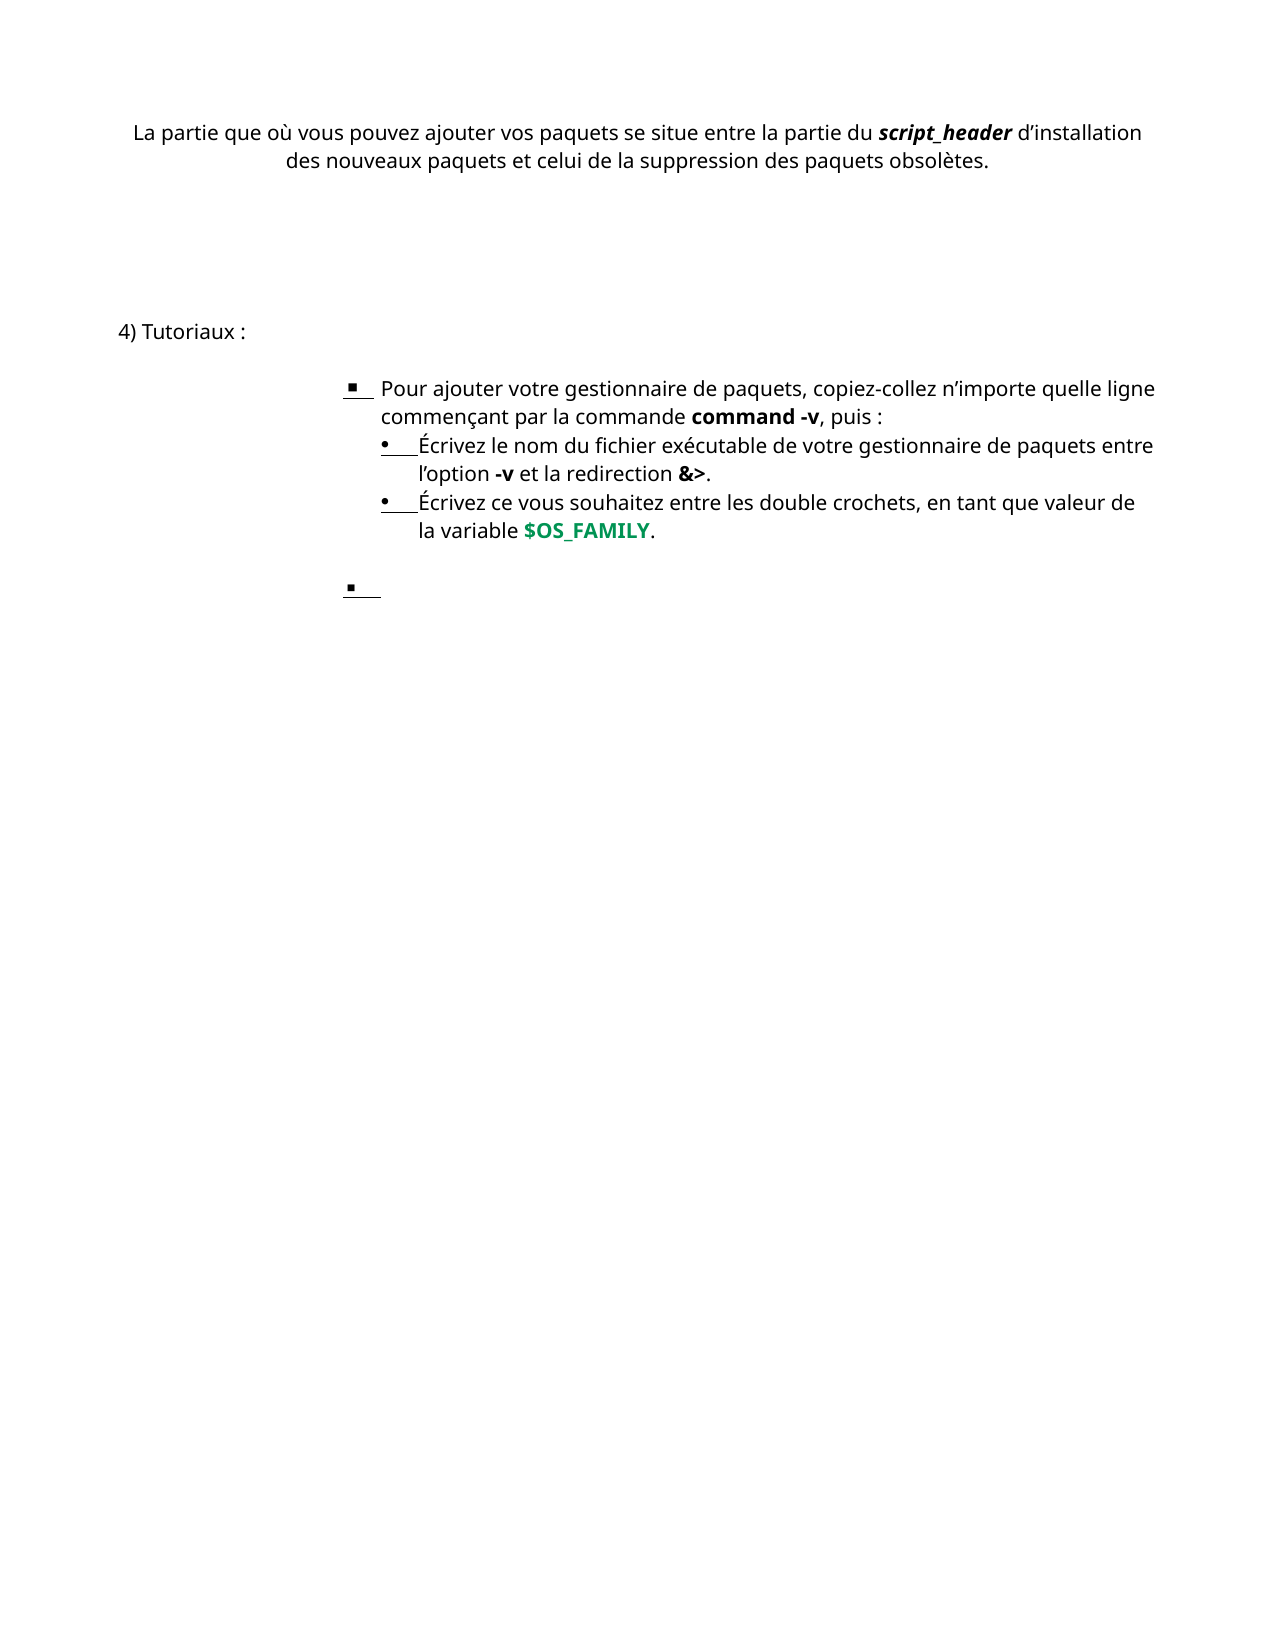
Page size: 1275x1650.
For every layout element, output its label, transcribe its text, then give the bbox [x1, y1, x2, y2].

list Écrivez le nom du fichier exécutable de votre gestionnaire de paquets entre l’option -v et la redirection &>. [381, 431, 1157, 488]
text 4) Tutoriaux : [118, 317, 1157, 346]
list Pour ajouter votre gestionnaire de paquets, copiez-collez n’importe quelle ligne commençant par la commande command -v, puis : [343, 374, 1157, 431]
list Écrivez ce vous souhaitez entre les double crochets, en tant que valeur de la variable $OS_FAMILY. [381, 488, 1157, 545]
text La partie que où vous pouvez ajouter vos paquets se situe entre la partie du script_header d’installation des nouveaux paquets et celui de la suppression des paquets obsolètes. [118, 118, 1157, 175]
